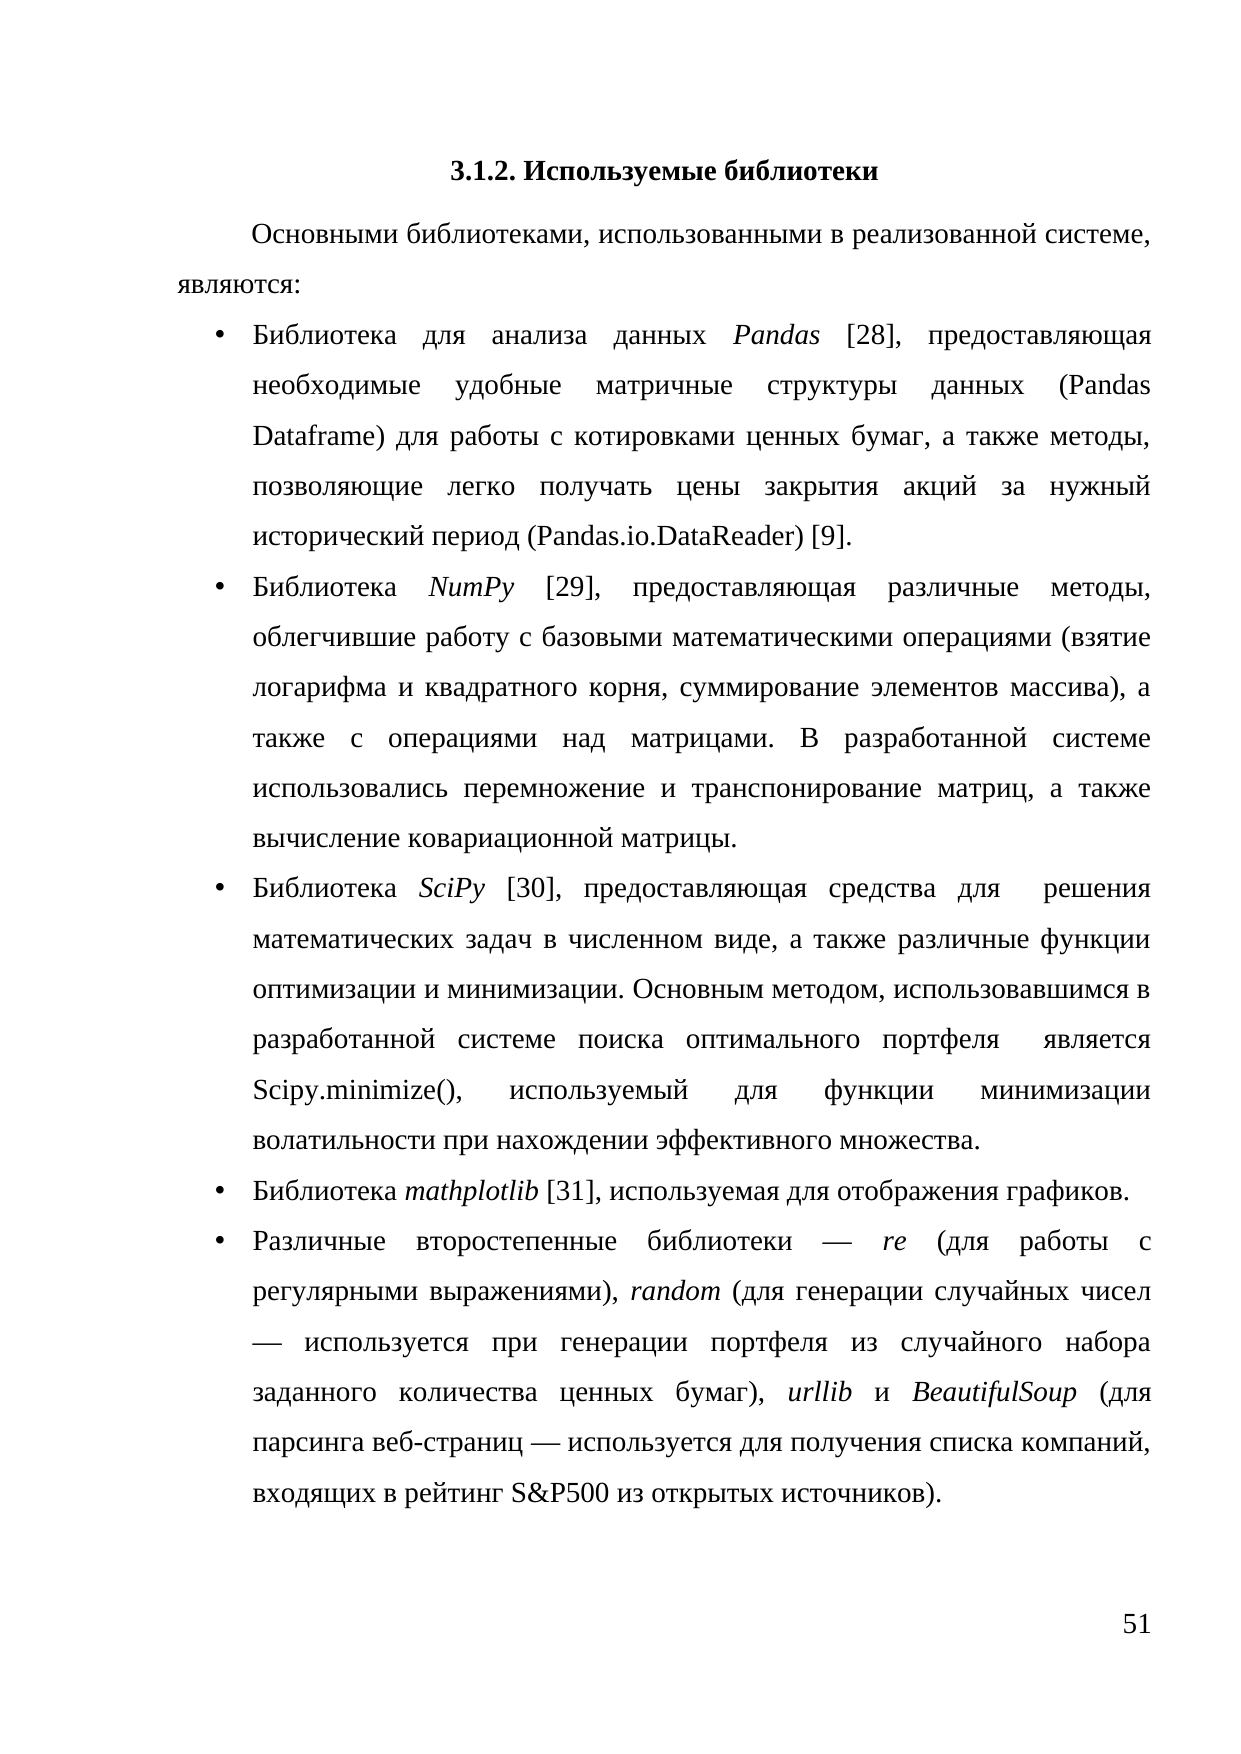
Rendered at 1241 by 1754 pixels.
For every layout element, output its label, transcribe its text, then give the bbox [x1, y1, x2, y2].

list Библиотека mathplotlib [31], используемая для отображения графиков. [215, 1173, 1152, 1206]
subtitle 3.1.2. Используемые библиотеки [177, 153, 1152, 187]
list Различные второстепенные библиотеки — re (для работы с регулярными выражениями), random (для генерации случайных чисел — используется при генерации портфеля из случайного набора заданного количества ценных бумаг), urllib и BeautifulSoup (для парсинга веб-страниц — используется для получения списка компаний, входящих в рейтинг S&P500 из открытых источников). [215, 1223, 1152, 1508]
text Основными библиотеками, использованными в реализованной системе, являются: [177, 216, 1152, 300]
list Библиотека NumPy [29], предоставляющая различные методы, облегчившие работу с базовыми математическими операциями (взятие логарифма и квадратного корня, суммирование элементов массива), а также с операциями над матрицами. В разработанной системе использовались перемножение и транспонирование матриц, а также вычисление ковариационной матрицы. [215, 569, 1152, 854]
list Библиотека SciPy [30], предоставляющая средства для решения математических задач в численном виде, а также различные функции оптимизации и минимизации. Основным методом, использовавшимся в разработанной системе поиска оптимального портфеля является Scipy.minimize(), используемый для функции минимизации волатильности при нахождении эффективного множества. [215, 871, 1152, 1156]
list Библиотека для анализа данных Pandas [28], предоставляющая необходимые удобные матричные структуры данных (Pandas Dataframe) для работы с котировками ценных бумаг, а также методы, позволяющие легко получать цены закрытия акций за нужный исторический период (Pandas.io.DataReader) [9]. [215, 317, 1152, 552]
